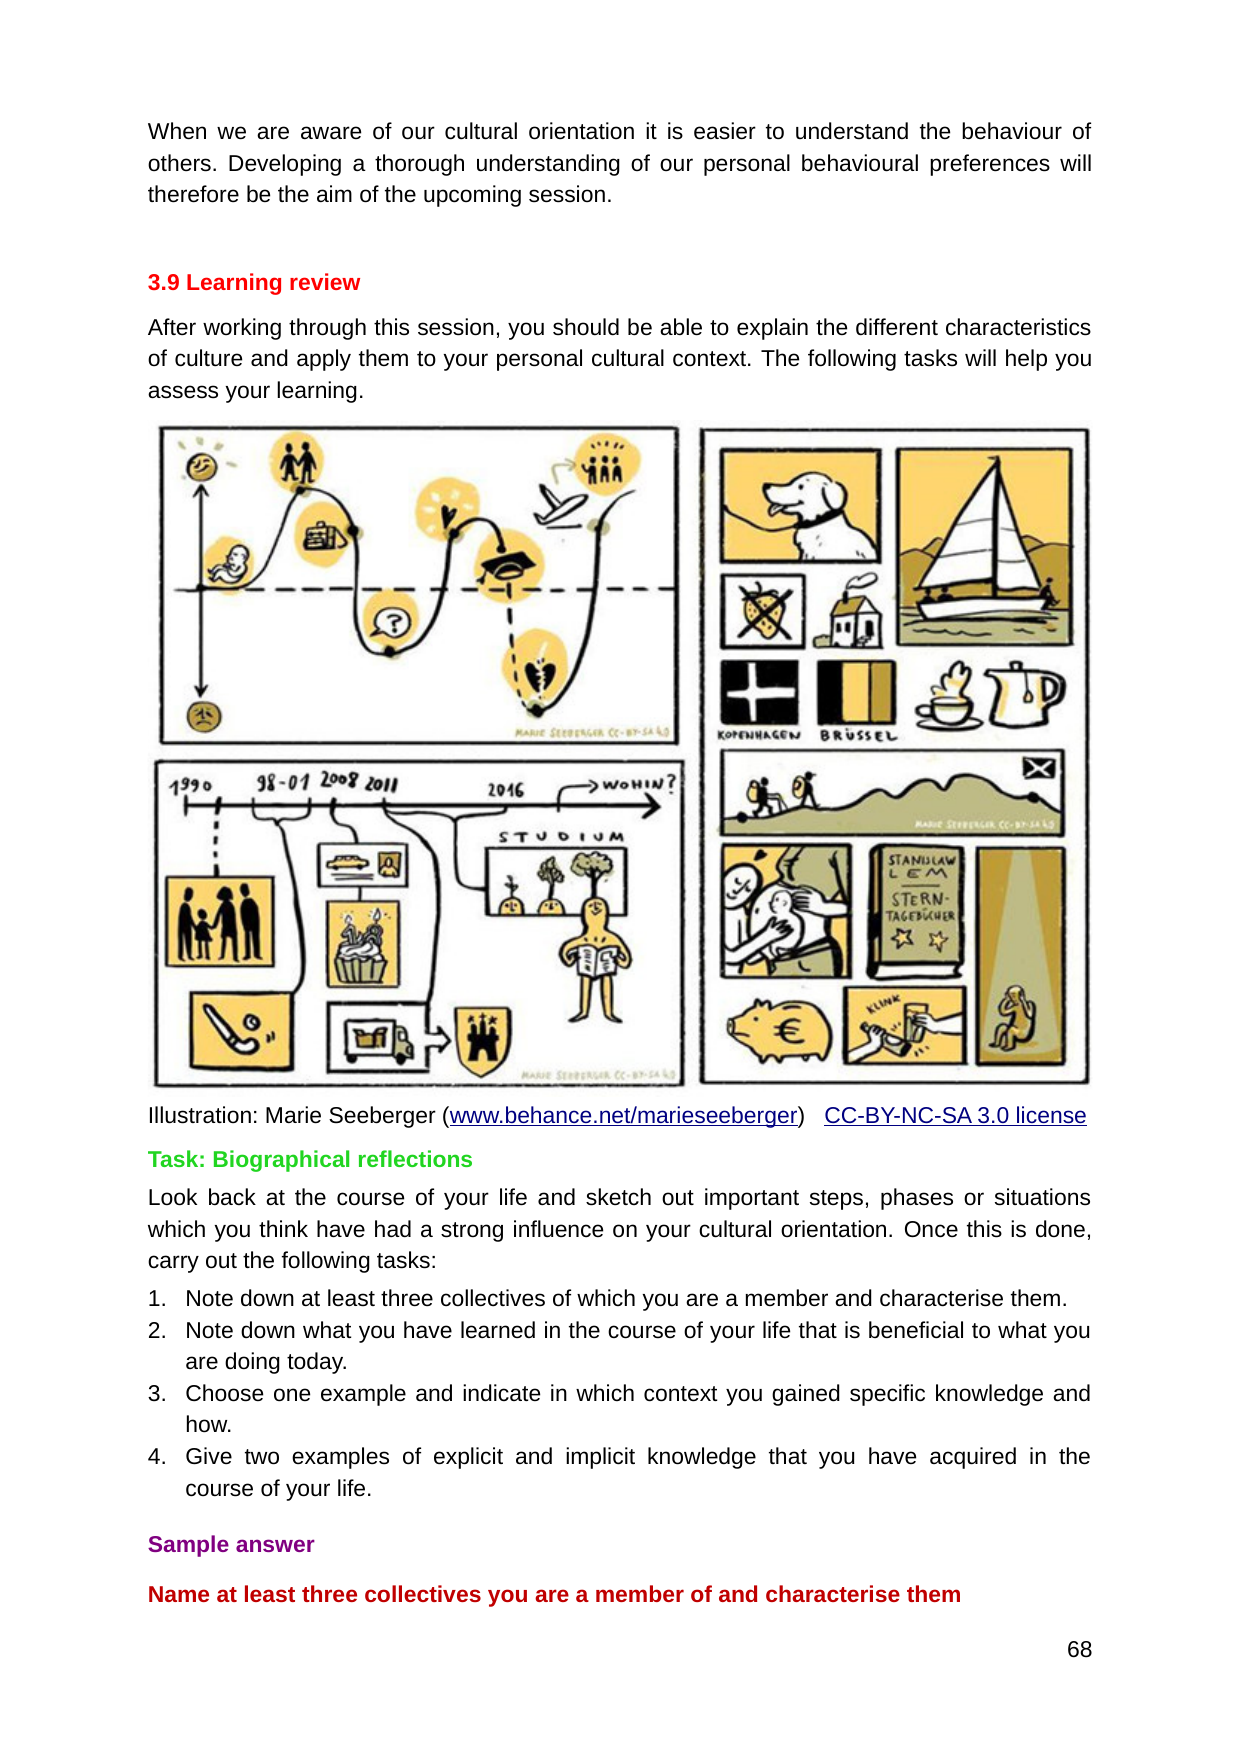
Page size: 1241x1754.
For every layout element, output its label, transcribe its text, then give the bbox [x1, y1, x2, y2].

subtitle Task: Biographical reflections [148, 1146, 1092, 1173]
list Note down at least three collectives of which you are a member and characterise them. [148, 1285, 1092, 1311]
text When we are aware of our cultural orientation it is easier to understand the behaviour of others. Developing a thorough understanding of our personal behavioural preferences will therefore be the aim of the upcoming session. [148, 118, 1092, 208]
subtitle 3.9 Learning review [148, 269, 1092, 296]
list Give two examples of explicit and implicit knowledge that you have acquired in the course of your life. [148, 1443, 1092, 1501]
text Illustration: Marie Seeberger (www.behance.net/marieseeberger) CC-BY-NC-SA 3.0 license [148, 1102, 1092, 1129]
text Name at least three collectives you are a member of and characterise them [148, 1581, 1092, 1608]
subtitle Sample answer [148, 1531, 1092, 1557]
list Note down what you have learned in the course of your life that is beneficial to what you are doing today. [148, 1317, 1092, 1374]
text After working through this session, you should be able to explain the different characteristics of culture and apply them to your personal cultural context. The following tasks will help you assess your learning. [148, 313, 1092, 403]
text Look back at the course of your life and sketch out important steps, phases or situations which you think have had a strong influence on your cultural orientation. Once this is done, carry out the following tasks: [148, 1184, 1092, 1274]
list Choose one example and indicate in which context you gained specific knowledge and how. [148, 1380, 1092, 1438]
